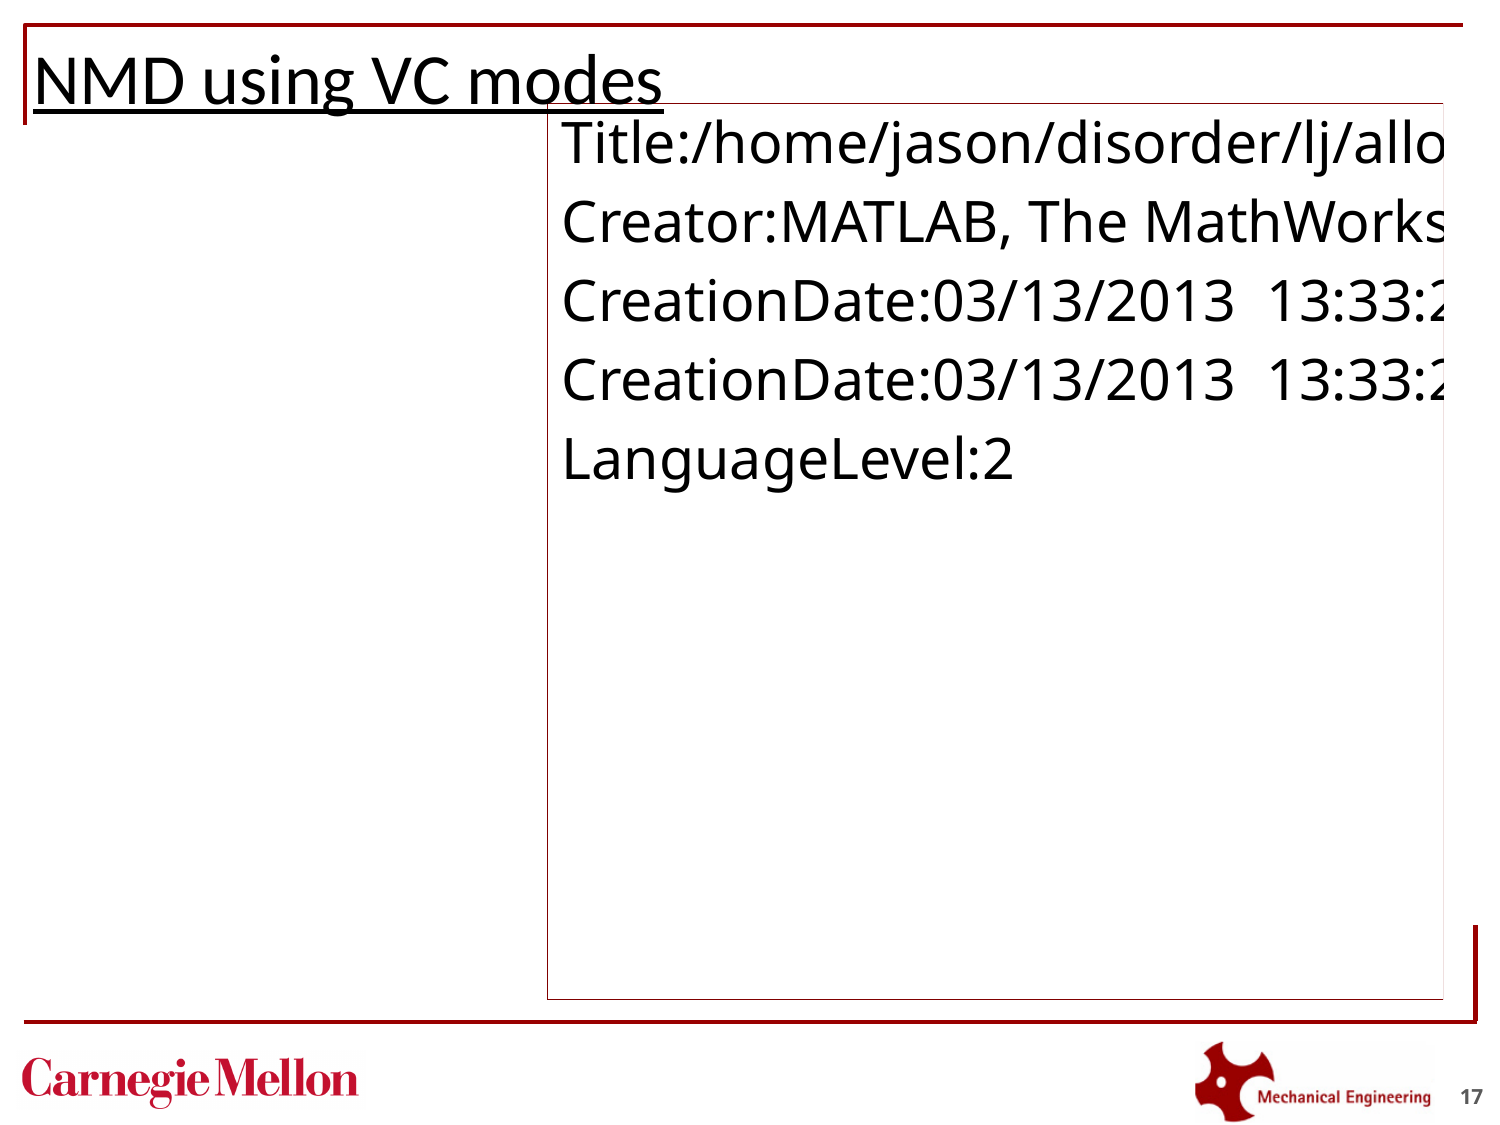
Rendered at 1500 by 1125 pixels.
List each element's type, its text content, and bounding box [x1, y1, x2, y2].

title NMD using VC modes [18, 24, 1369, 127]
picture [1192, 1034, 1438, 1125]
picture [16, 1050, 366, 1110]
picture [543, 99, 1444, 1000]
